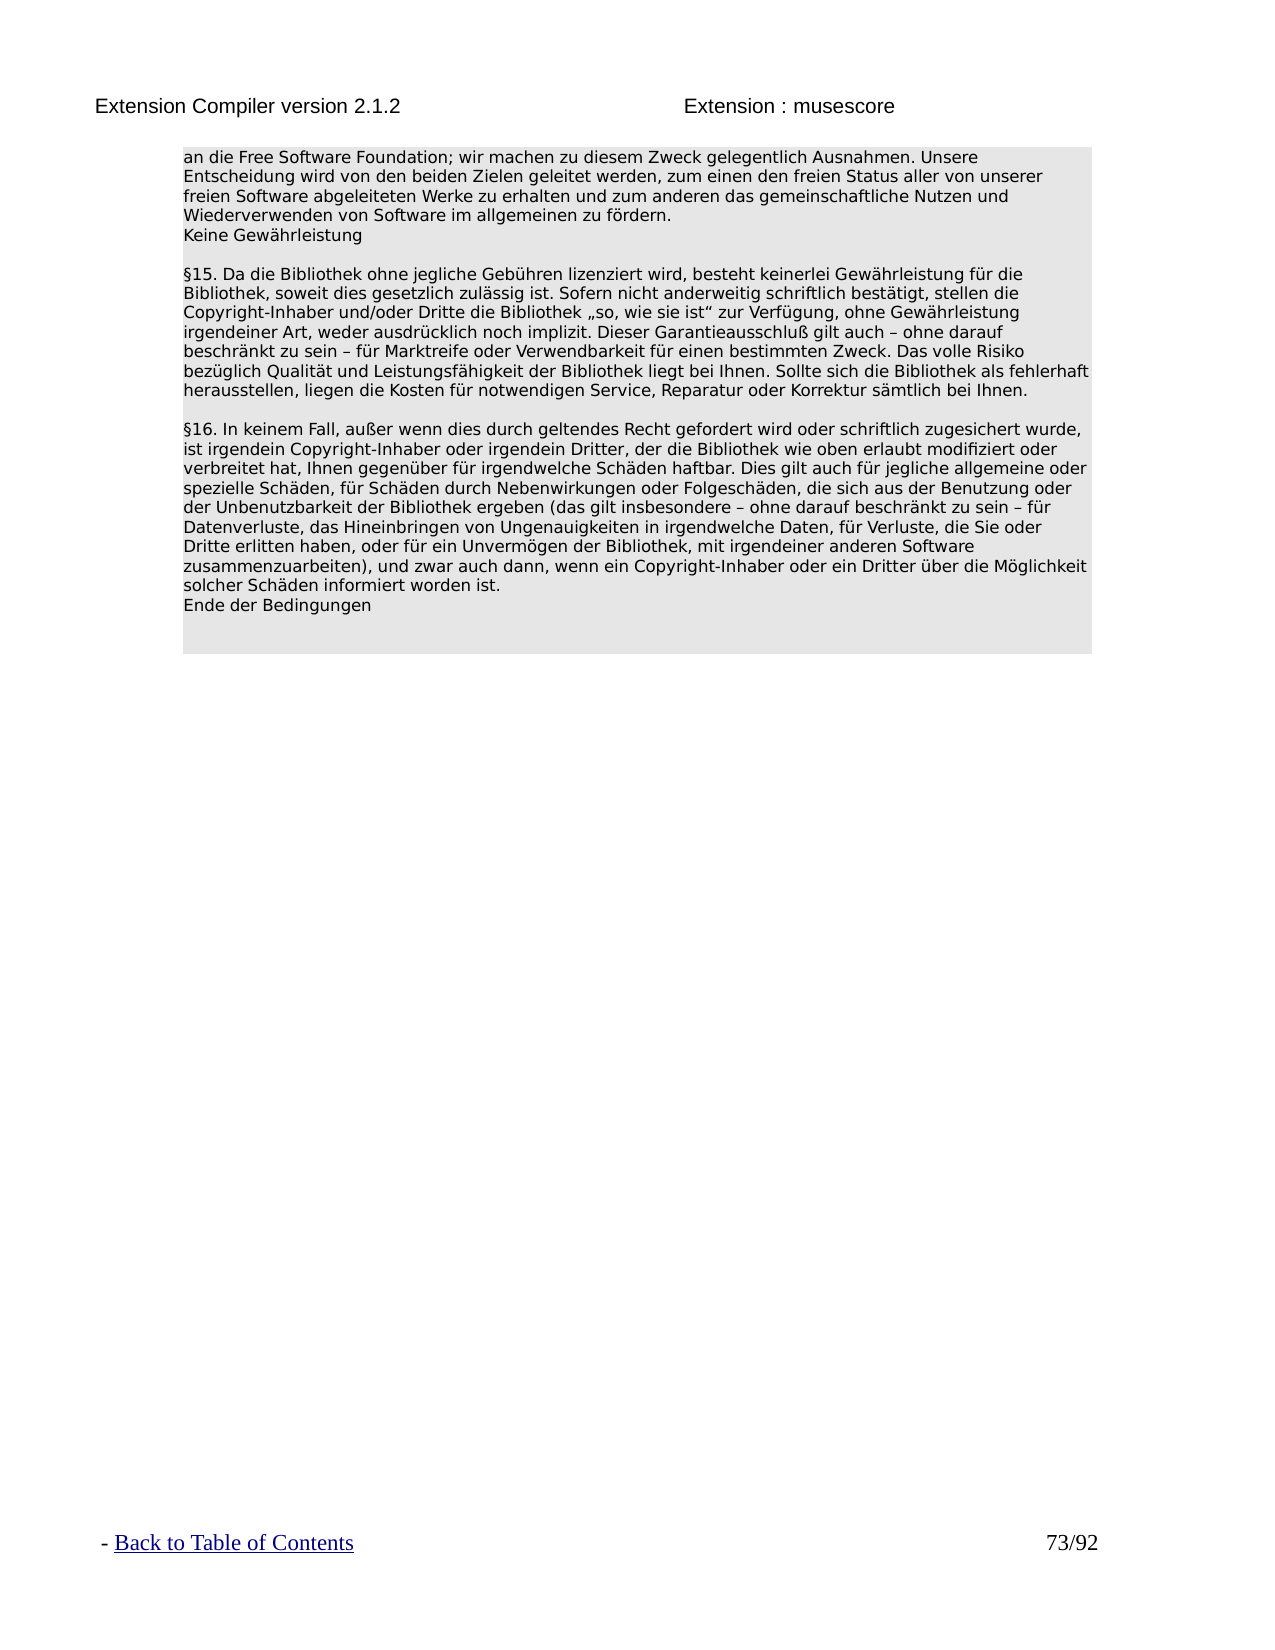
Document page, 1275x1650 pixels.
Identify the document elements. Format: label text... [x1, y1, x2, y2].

text §16. In keinem Fall, außer wenn dies durch geltendes Recht gefordert wird oder schriftlich zugesichert wurde, ist irgendein Copyright-Inhaber oder irgendein Dritter, der die Bibliothek wie oben erlaubt modifiziert oder verbreitet hat, Ihnen gegenüber für irgendwelche Schäden haftbar. Dies gilt auch für jegliche allgemeine oder spezielle Schäden, für Schäden durch Nebenwirkungen oder Folgeschäden, die sich aus der Benutzung oder der Unbenutzbarkeit der Bibliothek ergeben (das gilt insbesondere – ohne darauf beschränkt zu sein – für Datenverluste, das Hineinbringen von Ungenauigkeiten in irgendwelche Daten, für Verluste, die Sie oder Dritte erlitten haben, oder für ein Unvermögen der Bibliothek, mit irgendeiner anderen Software zusammenzuarbeiten), und zwar auch dann, wenn ein Copyright-Inhaber oder ein Dritter über die Möglichkeit solcher Schäden informiert worden ist. [183, 420, 1092, 596]
text §15. Da die Bibliothek ohne jegliche Gebühren lizenziert wird, besteht keinerlei Gewährleistung für die Bibliothek, soweit dies gesetzlich zulässig ist. Sofern nicht anderweitig schriftlich bestätigt, stellen die Copyright-Inhaber und/oder Dritte die Bibliothek „so, wie sie ist“ zur Verfügung, ohne Gewährleistung irgendeiner Art, weder ausdrücklich noch implizit. Dieser Garantieausschluß gilt auch – ohne darauf beschränkt zu sein – für Marktreife oder Verwendbarkeit für einen bestimmten Zweck. Das volle Risiko bezüglich Qualität und Leistungsfähigkeit der Bibliothek liegt bei Ihnen. Sollte sich die Bibliothek als fehlerhaft herausstellen, liegen die Kosten für notwendigen Service, Reparatur oder Korrektur sämtlich bei Ihnen. [183, 264, 1092, 401]
text Keine Gewährleistung [183, 225, 1092, 245]
text Ende der Bedingungen [183, 596, 1092, 615]
text an die Free Software Foundation; wir machen zu diesem Zweck gelegentlich Ausnahmen. Unsere Entscheidung wird von den beiden Zielen geleitet werden, zum einen den freien Status aller von unserer freien Software abgeleiteten Werke zu erhalten und zum anderen das gemeinschaftliche Nutzen und Wiederverwenden von Software im allgemeinen zu fördern. [183, 147, 1092, 225]
